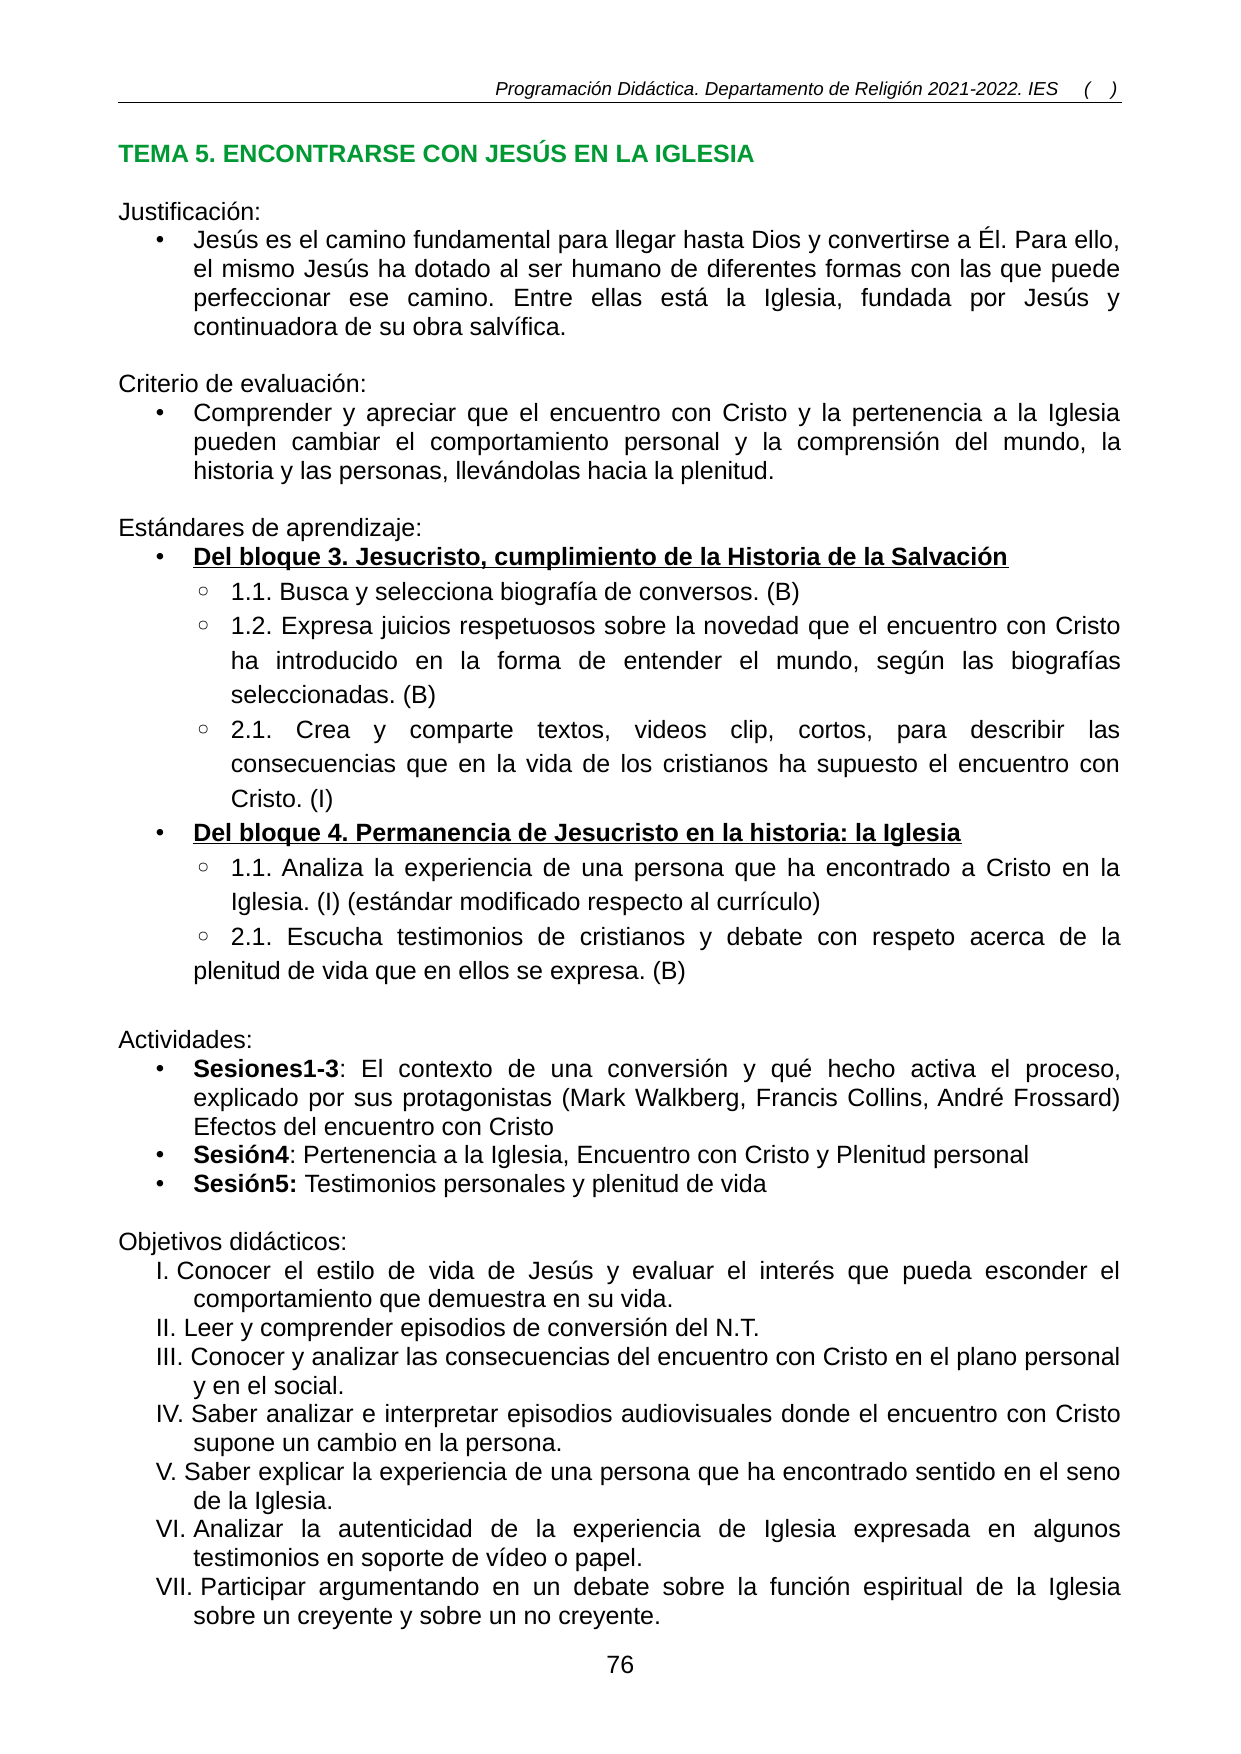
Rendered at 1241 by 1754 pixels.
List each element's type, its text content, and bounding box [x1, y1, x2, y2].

list Jesús es el camino fundamental para llegar hasta Dios y convertirse a Él. Para ello, el mismo Jesús ha dotado al ser humano de diferentes formas con las que puede perfeccionar ese camino. Entre ellas está la Iglesia, fundada por Jesús y continuadora de su obra salvífica. [156, 225, 1122, 341]
list 1.2. Expresa juicios respetuosos sobre la novedad que el encuentro con Cristo ha introducido en la forma de entender el mundo, según las biografías seleccionadas. (B) [193, 611, 1122, 709]
text Criterio de evaluación: [118, 369, 1122, 398]
list Del bloque 3. Jesucristo, cumplimiento de la Historia de la Salvación [156, 542, 1122, 571]
text Justificación: [118, 197, 1122, 225]
list Conocer el estilo de vida de Jesús y evaluar el interés que pueda esconder el comportamiento que demuestra en su vida. [156, 1256, 1122, 1313]
text Objetivos didácticos: [118, 1227, 1122, 1256]
list Saber analizar e interpretar episodios audiovisuales donde el encuentro con Cristo supone un cambio en la persona. [156, 1399, 1122, 1457]
list Del bloque 4. Permanencia de Jesucristo en la historia: la Iglesia [156, 818, 1122, 847]
list 2.1. Crea y comparte textos, videos clip, cortos, para describir las consecuencias que en la vida de los cristianos ha supuesto el encuentro con Cristo. (I) [193, 714, 1122, 812]
list Analizar la autenticidad de la experiencia de Iglesia expresada en algunos testimonios en soporte de vídeo o papel. [156, 1514, 1122, 1572]
list Leer y comprender episodios de conversión del N.T. [156, 1313, 1122, 1342]
list 1.1. Analiza la experiencia de una persona que ha encontrado a Cristo en la Iglesia. (I) (estándar modificado respecto al currículo) [193, 853, 1122, 916]
list Comprender y apreciar que el encuentro con Cristo y la pertenencia a la Iglesia pueden cambiar el comportamiento personal y la comprensión del mundo, la historia y las personas, llevándolas hacia la plenitud. [156, 398, 1122, 484]
list Participar argumentando en un debate sobre la función espiritual de la Iglesia sobre un creyente y sobre un no creyente. [156, 1572, 1122, 1629]
text TEMA 5. ENCONTRARSE CON JESÚS EN LA IGLESIA [118, 139, 1122, 168]
list Sesión5: Testimonios personales y plenitud de vida [156, 1169, 1122, 1198]
list 2.1. Escucha testimonios de cristianos y debate con respeto acerca de la plenitud de vida que en ellos se expresa. (B) [193, 922, 1122, 985]
list Saber explicar la experiencia de una persona que ha encontrado sentido en el seno de la Iglesia. [156, 1457, 1122, 1514]
list Sesiones1-3: El contexto de una conversión y qué hecho activa el proceso, explicado por sus protagonistas (Mark Walkberg, Francis Collins, André Frossard) Efectos del encuentro con Cristo [156, 1054, 1122, 1140]
list Sesión4: Pertenencia a la Iglesia, Encuentro con Cristo y Plenitud personal [156, 1140, 1122, 1169]
list Conocer y analizar las consecuencias del encuentro con Cristo en el plano personal y en el social. [156, 1342, 1122, 1399]
text Estándares de aprendizaje: [118, 513, 1122, 542]
list 1.1. Busca y selecciona biografía de conversos. (B) [193, 576, 1122, 605]
text Actividades: [118, 1025, 1122, 1054]
